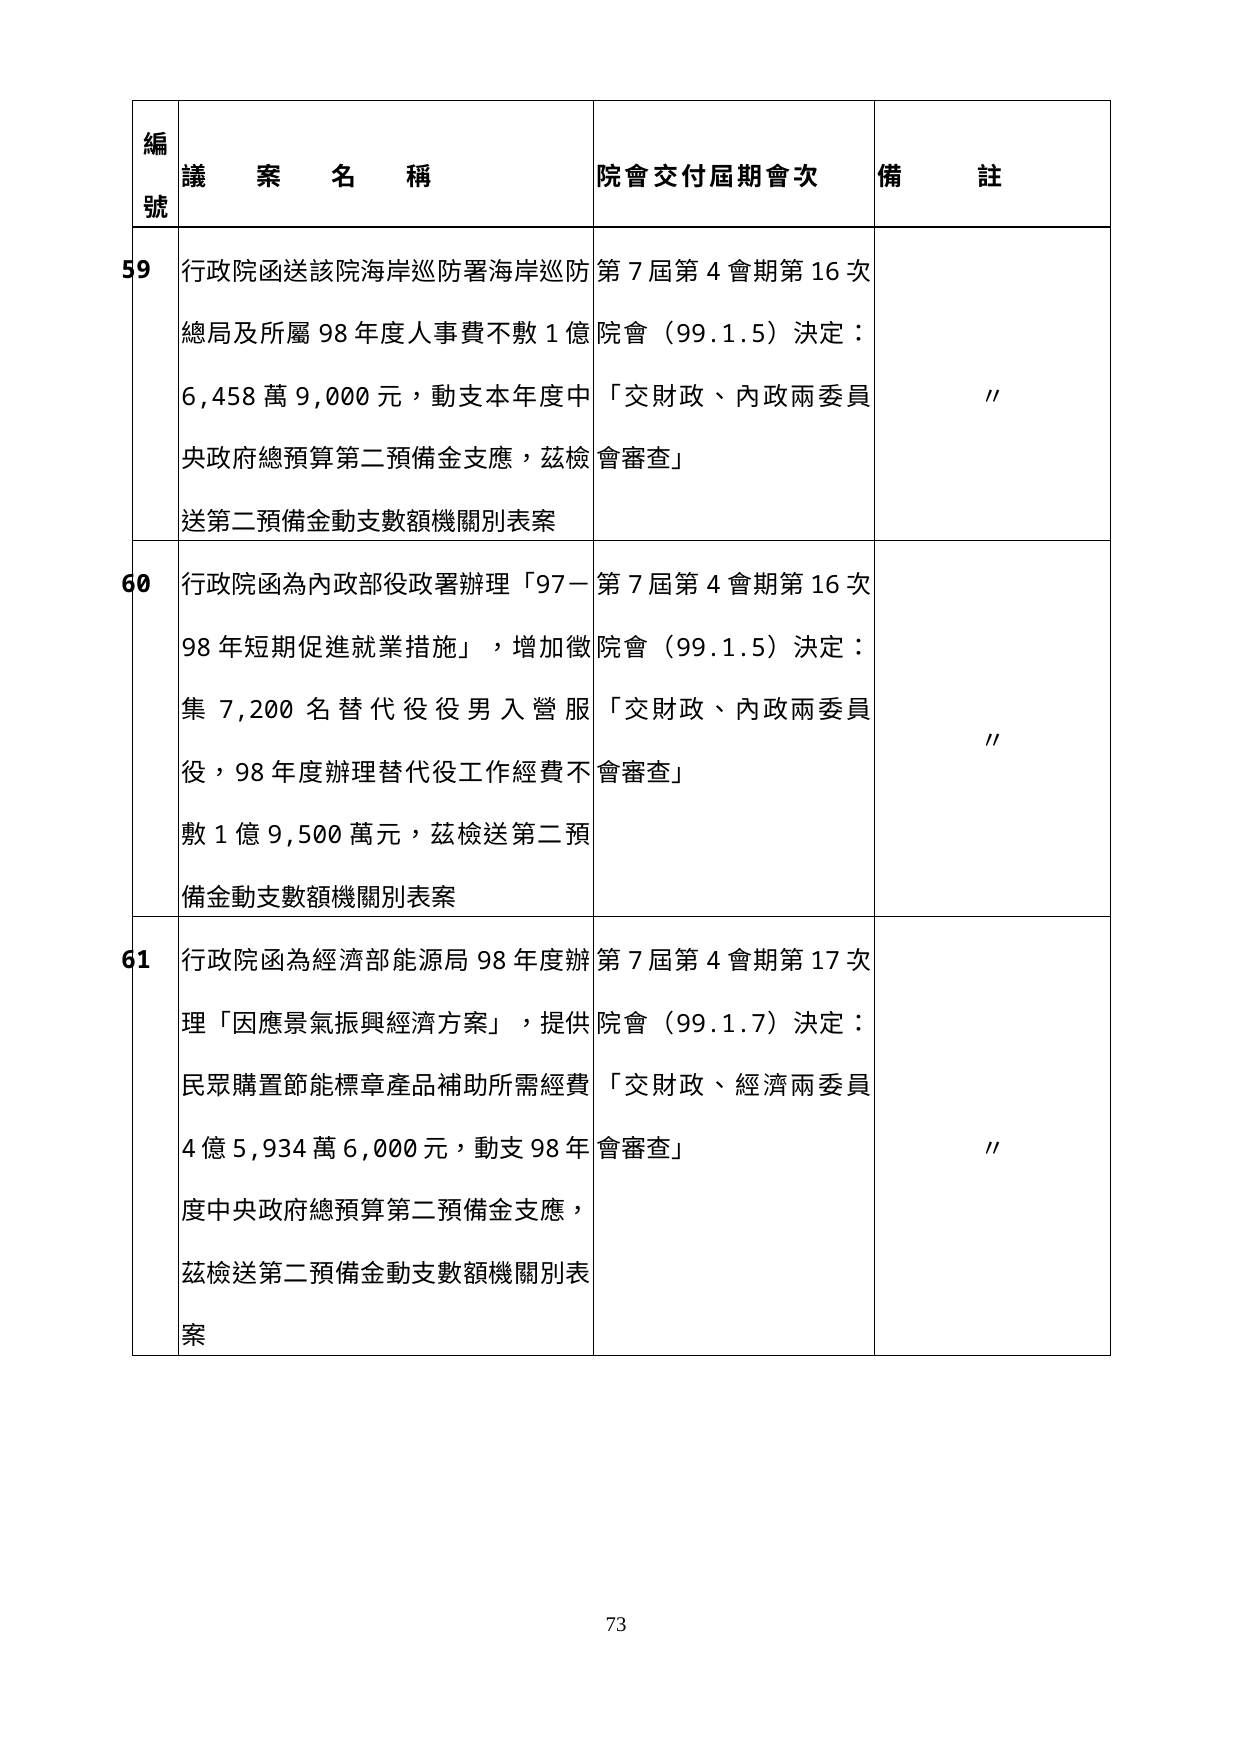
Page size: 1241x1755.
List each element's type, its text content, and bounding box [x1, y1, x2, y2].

table_cell [133, 917, 178, 1354]
table_header 議 案 名 稱 [179, 101, 593, 226]
table_cell 〃 [875, 917, 1110, 1354]
table_cell 第7屆第4會期第17次院會（99.1.7）決定：「交財政、經濟兩委員會審查」 [594, 917, 874, 1354]
table_cell 行政院函為內政部役政署辦理「97－98年短期促進就業措施」，增加徵集7,200名替代役役男入營服役，98年度辦理替代役工作經費不敷1億9,500萬元，茲檢送第二預備金動支數額機關別表案 [179, 541, 593, 916]
table_header 備 註 [875, 101, 1110, 226]
table_cell 〃 [875, 541, 1110, 916]
table_cell 第7屆第4會期第16次院會（99.1.5）決定：「交財政、內政兩委員會審查」 [594, 541, 874, 916]
table_cell [133, 541, 178, 916]
table_cell 第7屆第4會期第16次院會（99.1.5）決定：「交財政、內政兩委員會審查」 [594, 228, 874, 540]
table_cell 行政院函送該院海岸巡防署海岸巡防總局及所屬98年度人事費不敷1億6,458萬9,000元，動支本年度中央政府總預算第二預備金支應，茲檢送第二預備金動支數額機關別表案 [179, 228, 593, 540]
table_cell [133, 228, 178, 540]
table_cell 〃 [875, 228, 1110, 540]
table_cell 行政院函為經濟部能源局98年度辦理「因應景氣振興經濟方案」，提供民眾購置節能標章產品補助所需經費4億5,934萬6,000元，動支98年度中央政府總預算第二預備金支應，茲檢送第二預備金動支數額機關別表案 [179, 917, 593, 1354]
table_header 院會交付屆期會次 [594, 101, 874, 226]
table_header 編號 [133, 101, 178, 226]
